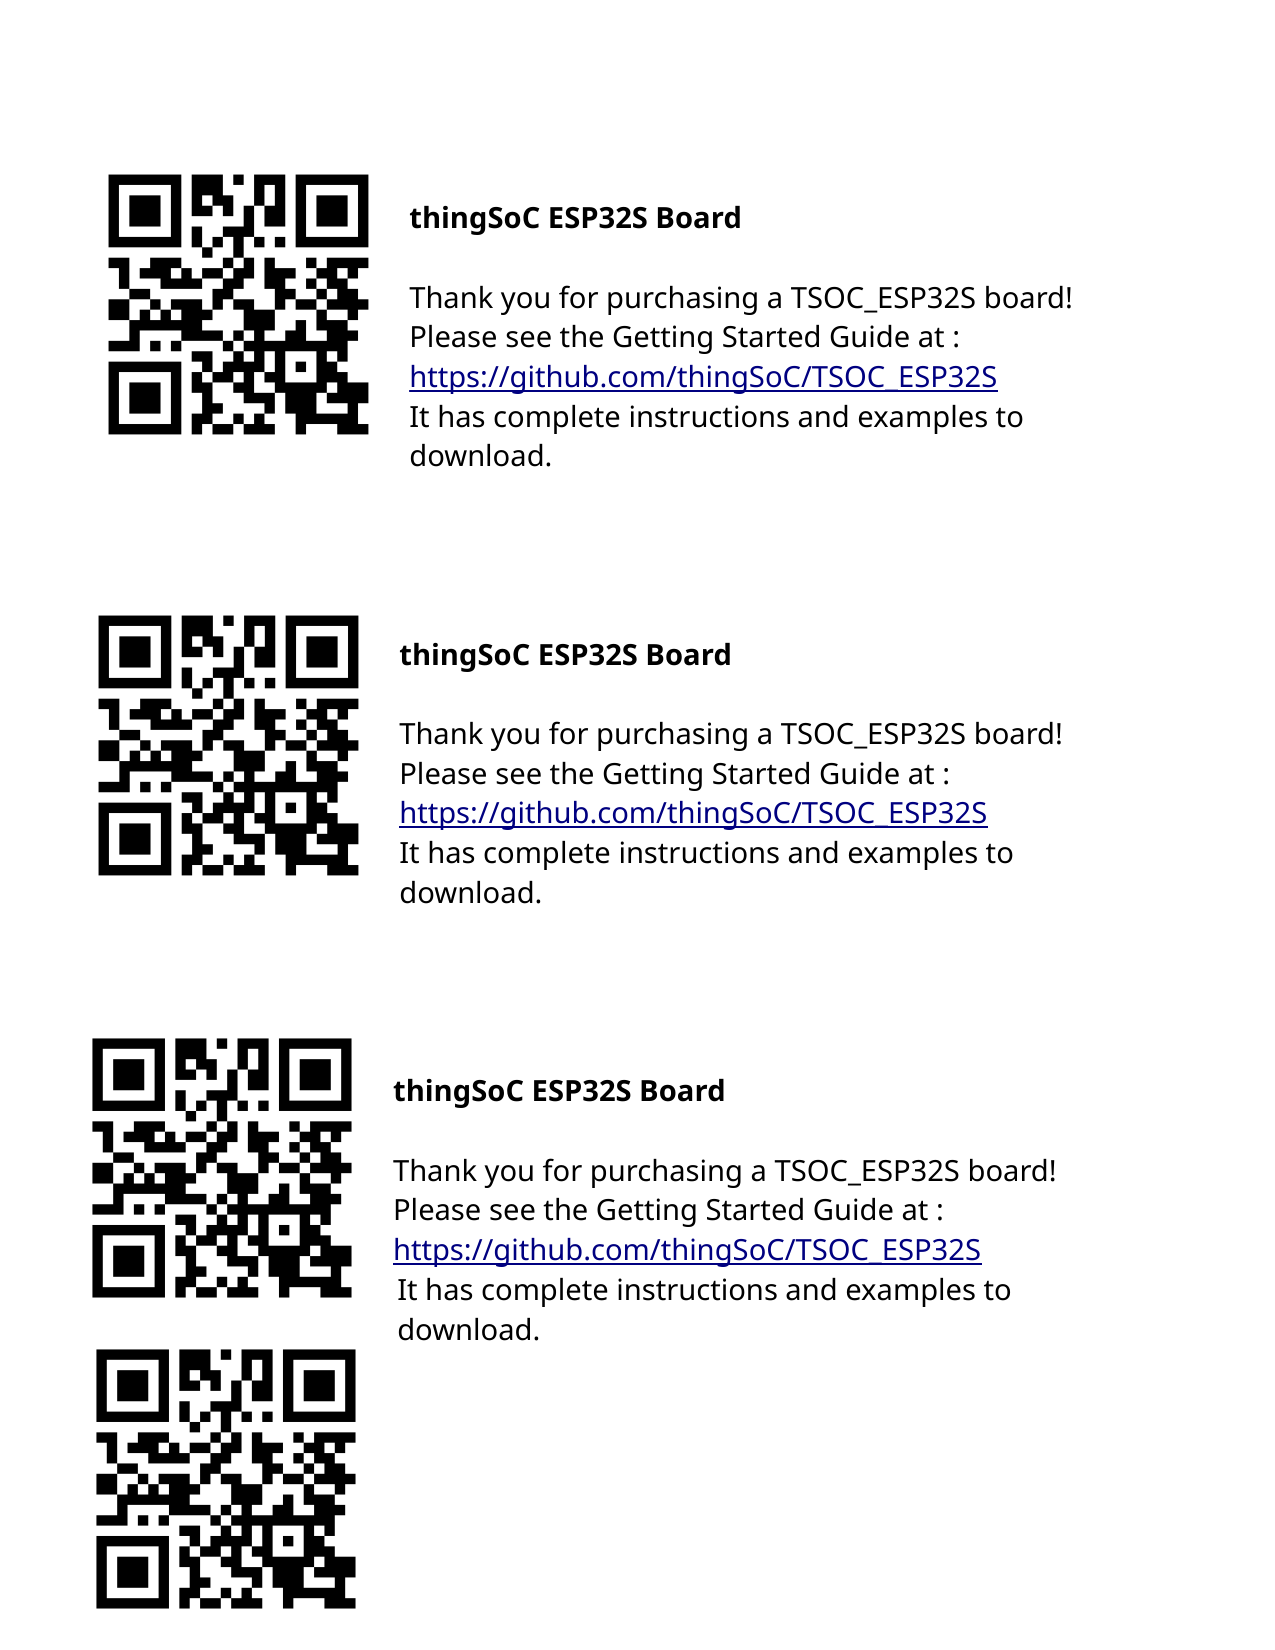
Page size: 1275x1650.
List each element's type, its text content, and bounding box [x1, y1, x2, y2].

text thingSoC ESP32S Board Thank you for purchasing a TSOC_ESP32S board! Please see the Getting Started Guide at : https://github.com/thingSoC/TSOC_ESP32S It has complete instructions and examples to download. [118, 197, 1157, 515]
picture [67, 133, 410, 476]
picture [51, 997, 397, 1650]
text thingSoC ESP32S Board Thank you for purchasing a TSOC_ESP32S board! Please see the Getting Started Guide at : https://github.com/thingSoC/TSOC_ESP32S It has complete instructions and examples to download. [393, 1071, 1157, 1348]
picture [57, 574, 399, 917]
text thingSoC ESP32S Board Thank you for purchasing a TSOC_ESP32S board! Please see the Getting Started Guide at : https://github.com/thingSoC/TSOC_ESP32S It has complete instructions and examples to download. [399, 634, 1157, 912]
